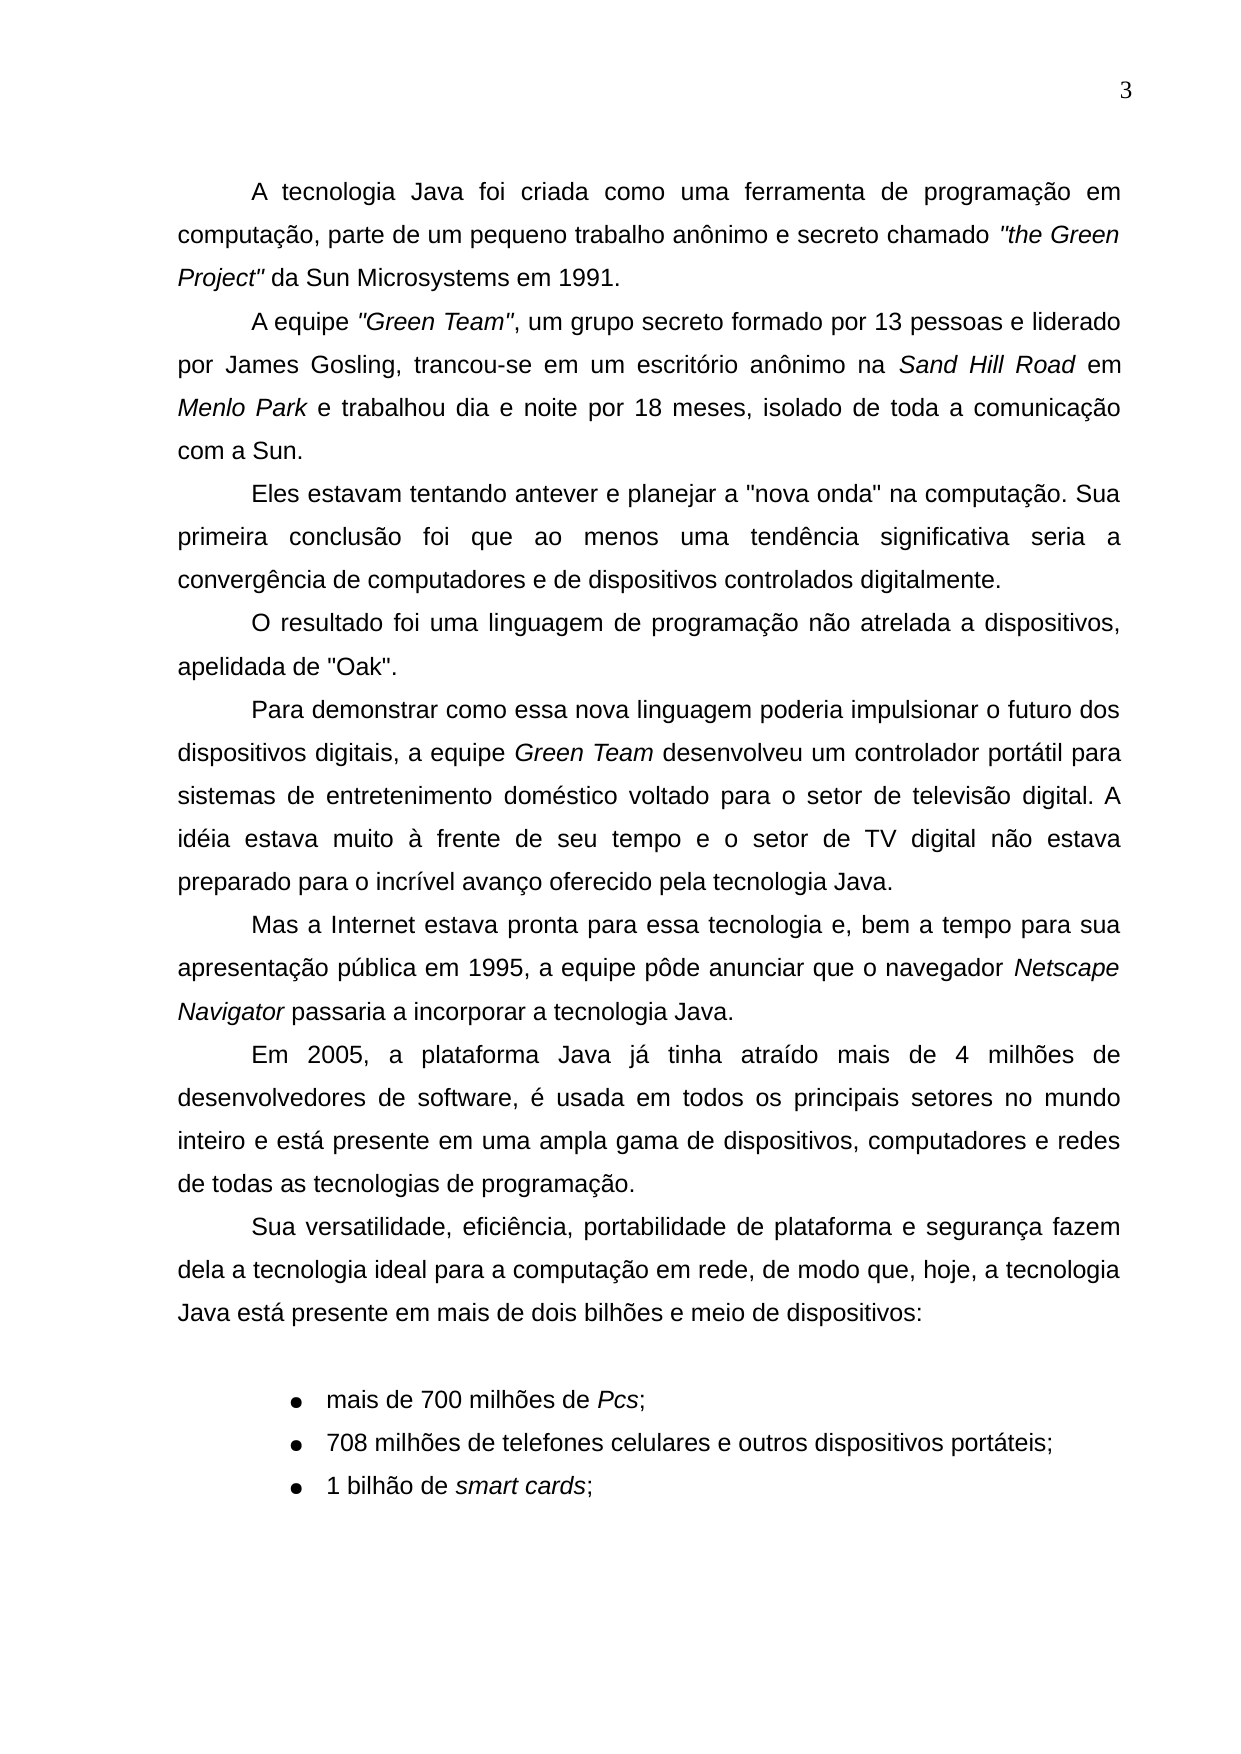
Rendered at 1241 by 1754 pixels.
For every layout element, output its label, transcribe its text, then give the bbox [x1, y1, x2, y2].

list mais de 700 milhões de Pcs; [215, 1385, 1122, 1413]
list 1 bilhão de smart cards; [215, 1471, 1122, 1500]
text O resultado foi uma linguagem de programação não atrelada a dispositivos, apelidada de "Oak". [177, 608, 1122, 680]
text Eles estavam tentando antever e planejar a "nova onda" na computação. Sua primeira conclusão foi que ao menos uma tendência significativa seria a convergência de computadores e de dispositivos controlados digitalmente. [177, 479, 1122, 594]
text A tecnologia Java foi criada como uma ferramenta de programação em computação, parte de um pequeno trabalho anônimo e secreto chamado "the Green Project" da Sun Microsystems em 1991. [177, 177, 1122, 292]
text Sua versatilidade, eficiência, portabilidade de plataforma e segurança fazem dela a tecnologia ideal para a computação em rede, de modo que, hoje, a tecnologia Java está presente em mais de dois bilhões e meio de dispositivos: [177, 1212, 1122, 1327]
list 708 milhões de telefones celulares e outros dispositivos portáteis; [215, 1428, 1122, 1457]
text Em 2005, a plataforma Java já tinha atraído mais de 4 milhões de desenvolvedores de software, é usada em todos os principais setores no mundo inteiro e está presente em uma ampla gama de dispositivos, computadores e redes de todas as tecnologias de programação. [177, 1040, 1122, 1198]
text A equipe "Green Team", um grupo secreto formado por 13 pessoas e liderado por James Gosling, trancou-se em um escritório anônimo na Sand Hill Road em Menlo Park e trabalhou dia e noite por 18 meses, isolado de toda a comunicação com a Sun. [177, 307, 1122, 465]
text Para demonstrar como essa nova linguagem poderia impulsionar o futuro dos dispositivos digitais, a equipe Green Team desenvolveu um controlador portátil para sistemas de entretenimento doméstico voltado para o setor de televisão digital. A idéia estava muito à frente de seu tempo e o setor de TV digital não estava preparado para o incrível avanço oferecido pela tecnologia Java. [177, 695, 1122, 896]
text Mas a Internet estava pronta para essa tecnologia e, bem a tempo para sua apresentação pública em 1995, a equipe pôde anunciar que o navegador Netscape Navigator passaria a incorporar a tecnologia Java. [177, 910, 1122, 1025]
